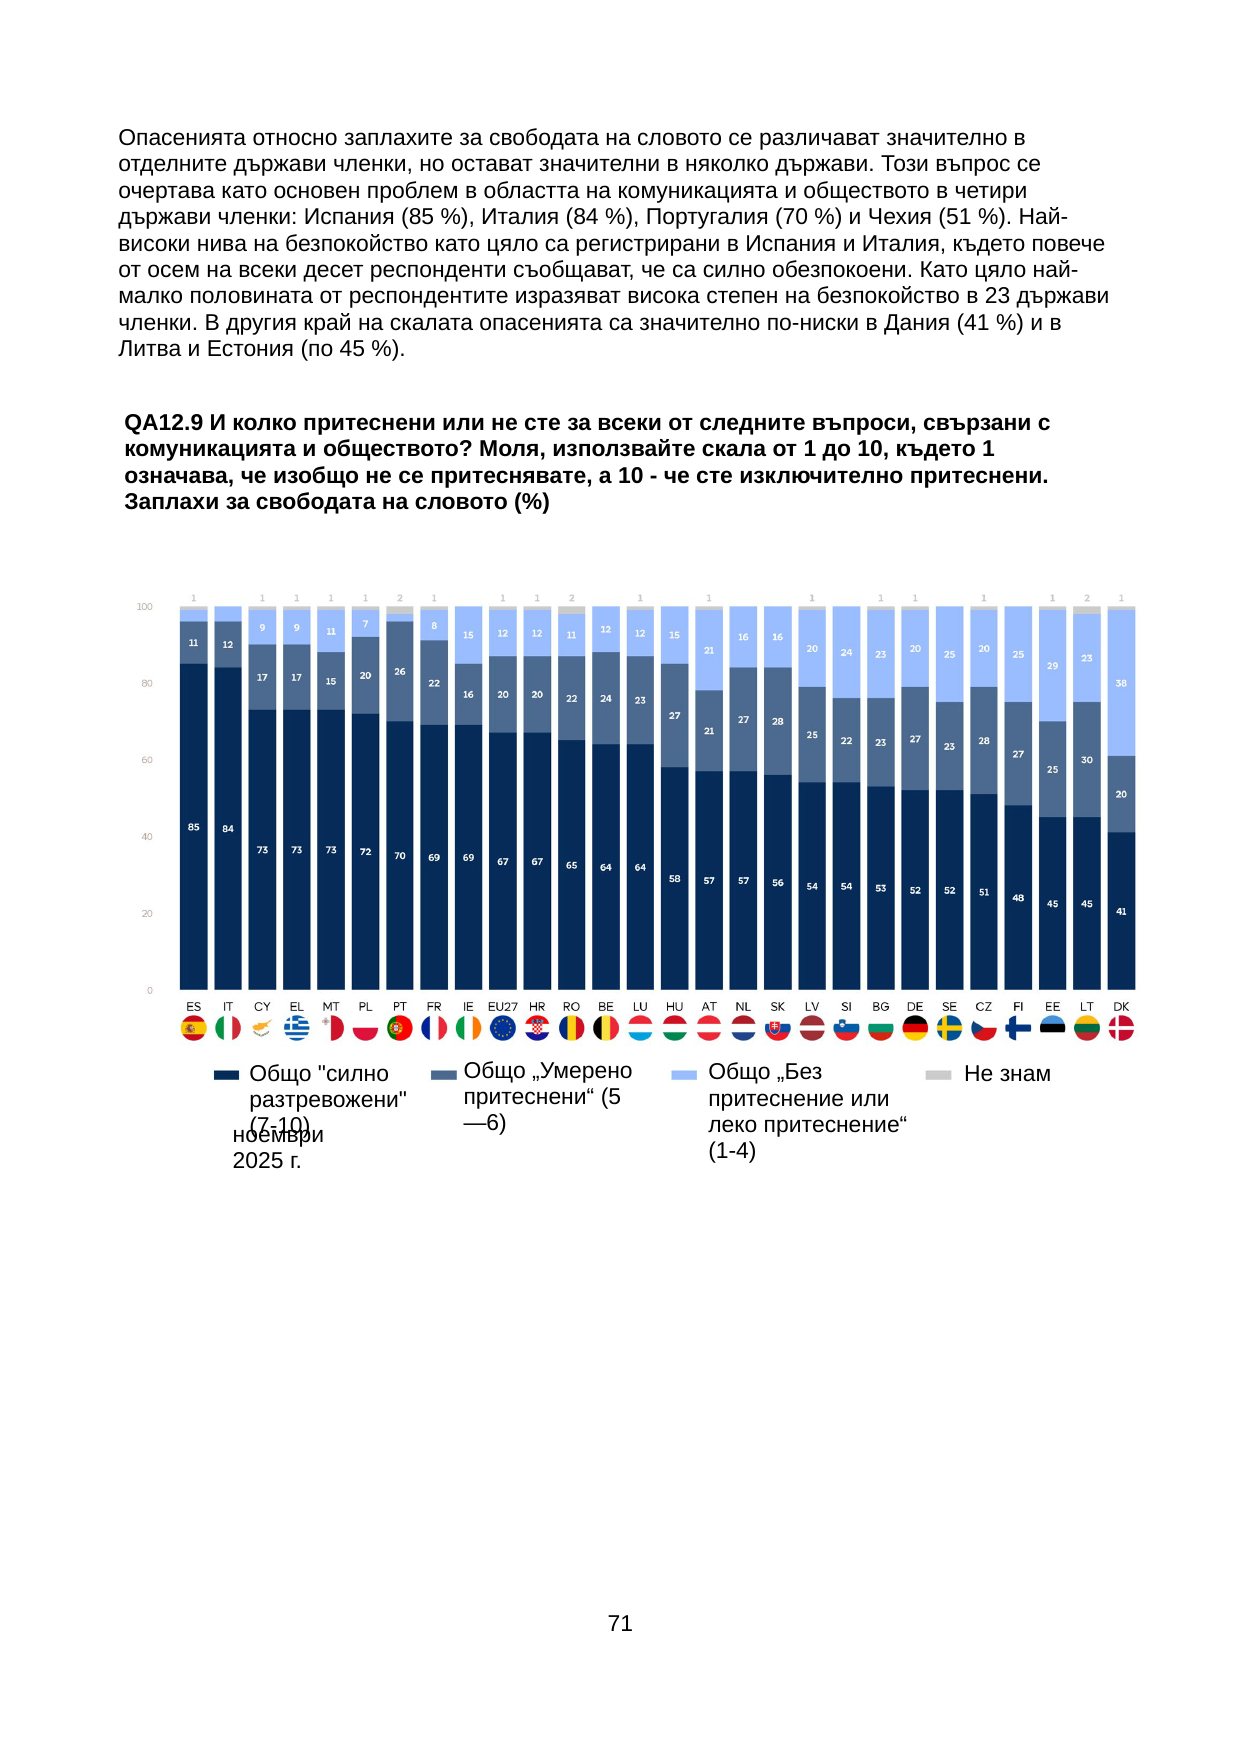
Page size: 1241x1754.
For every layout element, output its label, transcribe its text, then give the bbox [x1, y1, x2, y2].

text Опасенията относно заплахите за свободата на словото се различават значително в отделните държави членки, но остават значителни в няколко държави. Този въпрос се очертава като основен проблем в областта на комуникацията и обществото в четири държави членки: Испания (85 %), Италия (84 %), Португалия (70 %) и Чехия (51 %). Най-високи нива на безпокойство като цяло са регистрирани в Испания и Италия, където повече от осем на всеки десет респонденти съобщават, че са силно обезпокоени. Като цяло най-малко половината от респондентите изразяват висока степен на безпокойство в 23 държави членки. В другия край на скалата опасенията са значително по-ниски в Дания (41 %) и в Литва и Естония (по 45 %). [118, 124, 1122, 361]
picture [131, 591, 1142, 1050]
picture [206, 1061, 956, 1083]
picture [484, 1068, 491, 1077]
